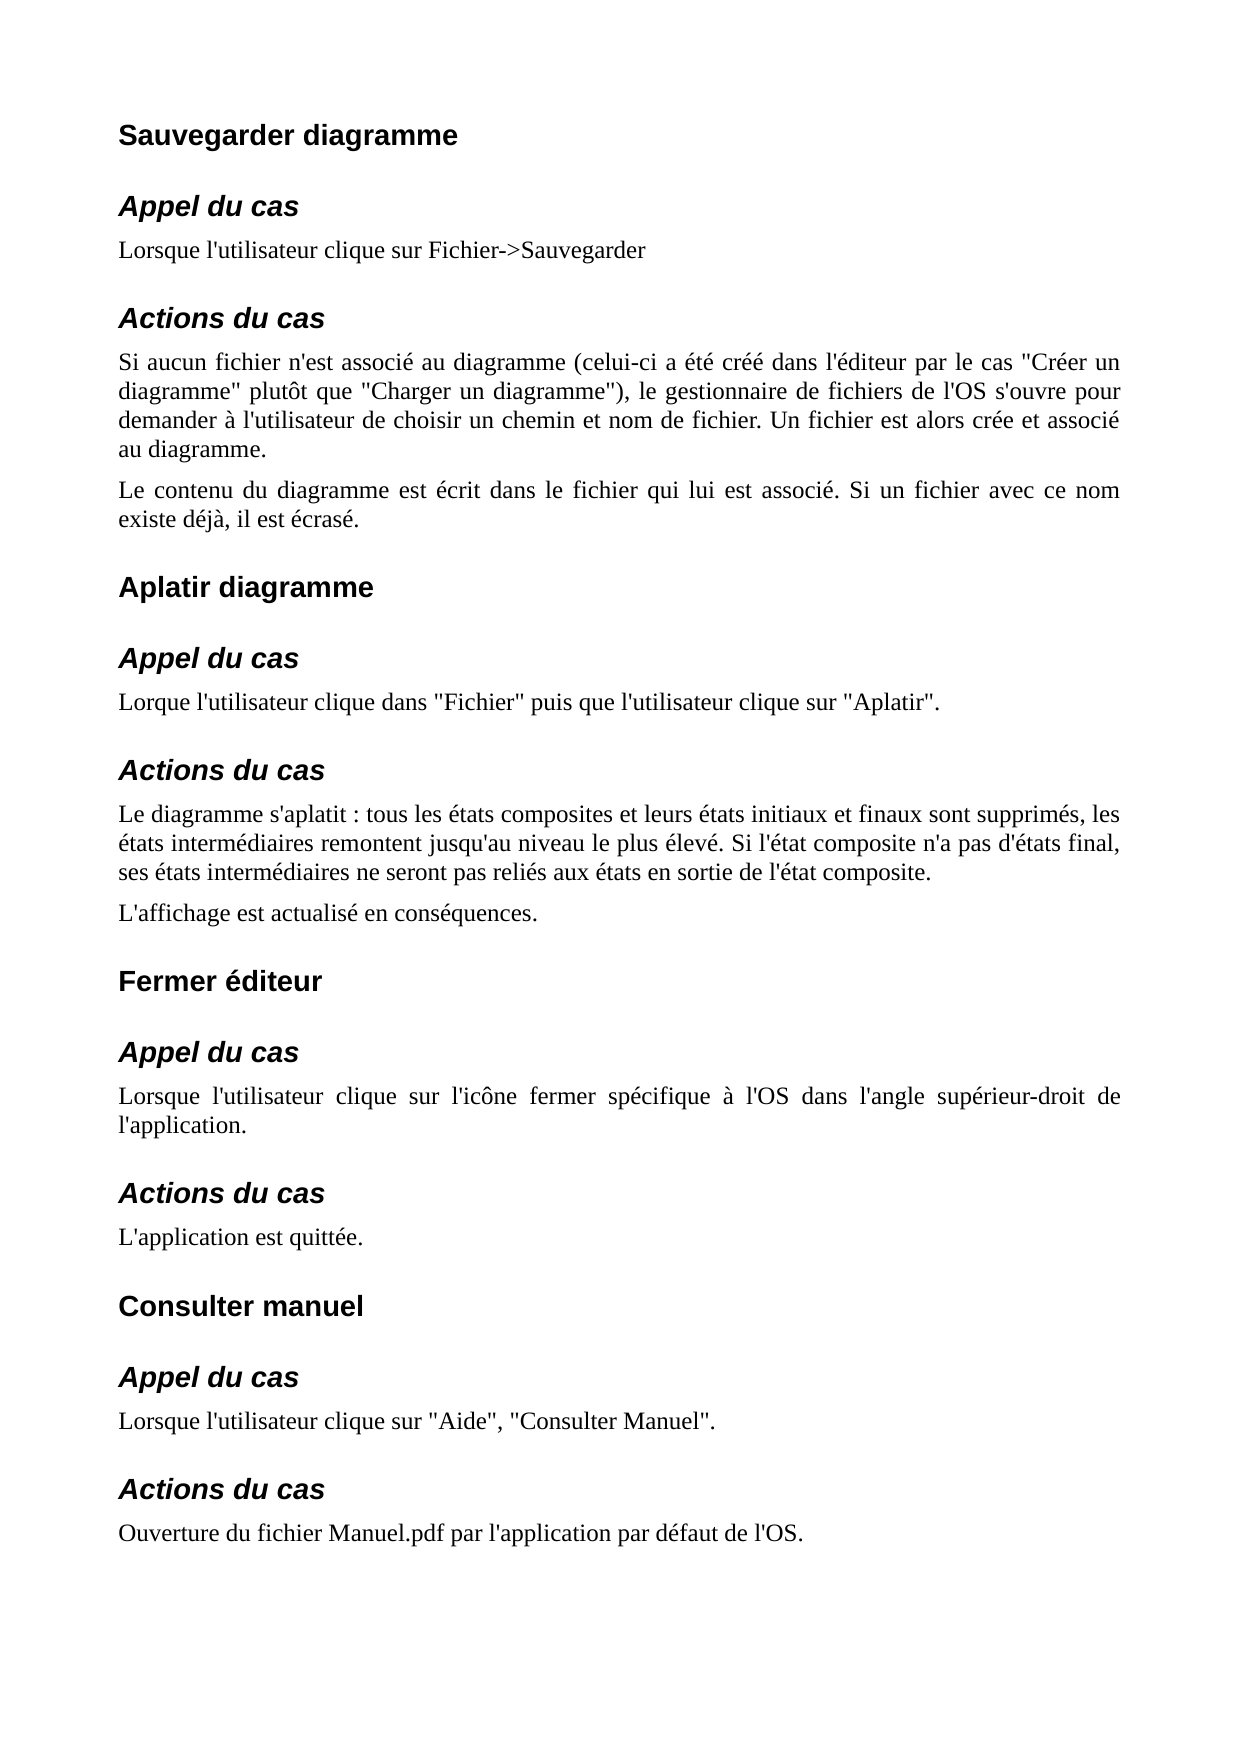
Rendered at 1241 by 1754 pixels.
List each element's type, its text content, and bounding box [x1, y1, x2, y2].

text L'application est quittée. [118, 1222, 1122, 1251]
subtitle Actions du cas [118, 301, 1122, 335]
subtitle Consulter manuel [118, 1289, 1122, 1322]
subtitle Actions du cas [118, 753, 1122, 787]
text Lorsque l'utilisateur clique sur "Aide", "Consulter Manuel". [118, 1406, 1122, 1434]
text Lorsque l'utilisateur clique sur Fichier->Sauvegarder [118, 235, 1122, 264]
text L'affichage est actualisé en conséquences. [118, 898, 1122, 927]
text Le contenu du diagramme est écrit dans le fichier qui lui est associé. Si un fichier avec ce nom existe déjà, il est écrasé. [118, 475, 1122, 532]
subtitle Appel du cas [118, 189, 1122, 223]
text Lorsque l'utilisateur clique sur l'icône fermer spécifique à l'OS dans l'angle supérieur-droit de l'application. [118, 1081, 1122, 1139]
subtitle Aplatir diagramme [118, 570, 1122, 603]
subtitle Appel du cas [118, 1360, 1122, 1393]
subtitle Fermer éditeur [118, 964, 1122, 998]
text Lorque l'utilisateur clique dans "Fichier" puis que l'utilisateur clique sur "Aplatir". [118, 687, 1122, 716]
subtitle Appel du cas [118, 641, 1122, 674]
text Le diagramme s'aplatit : tous les états composites et leurs états initiaux et finaux sont supprimés, les états intermédiaires remontent jusqu'au niveau le plus élevé. Si l'état composite n'a pas d'états final, ses états intermédiaires ne seront pas reliés aux états en sortie de l'état composite. [118, 799, 1122, 886]
subtitle Appel du cas [118, 1035, 1122, 1069]
subtitle Actions du cas [118, 1176, 1122, 1210]
subtitle Actions du cas [118, 1472, 1122, 1506]
text Ouverture du fichier Manuel.pdf par l'application par défaut de l'OS. [118, 1518, 1122, 1547]
text Si aucun fichier n'est associé au diagramme (celui-ci a été créé dans l'éditeur par le cas "Créer un diagramme" plutôt que "Charger un diagramme"), le gestionnaire de fichiers de l'OS s'ouvre pour demander à l'utilisateur de choisir un chemin et nom de fichier. Un fichier est alors crée et associé au diagramme. [118, 347, 1122, 462]
subtitle Sauvegarder diagramme [118, 118, 1122, 152]
